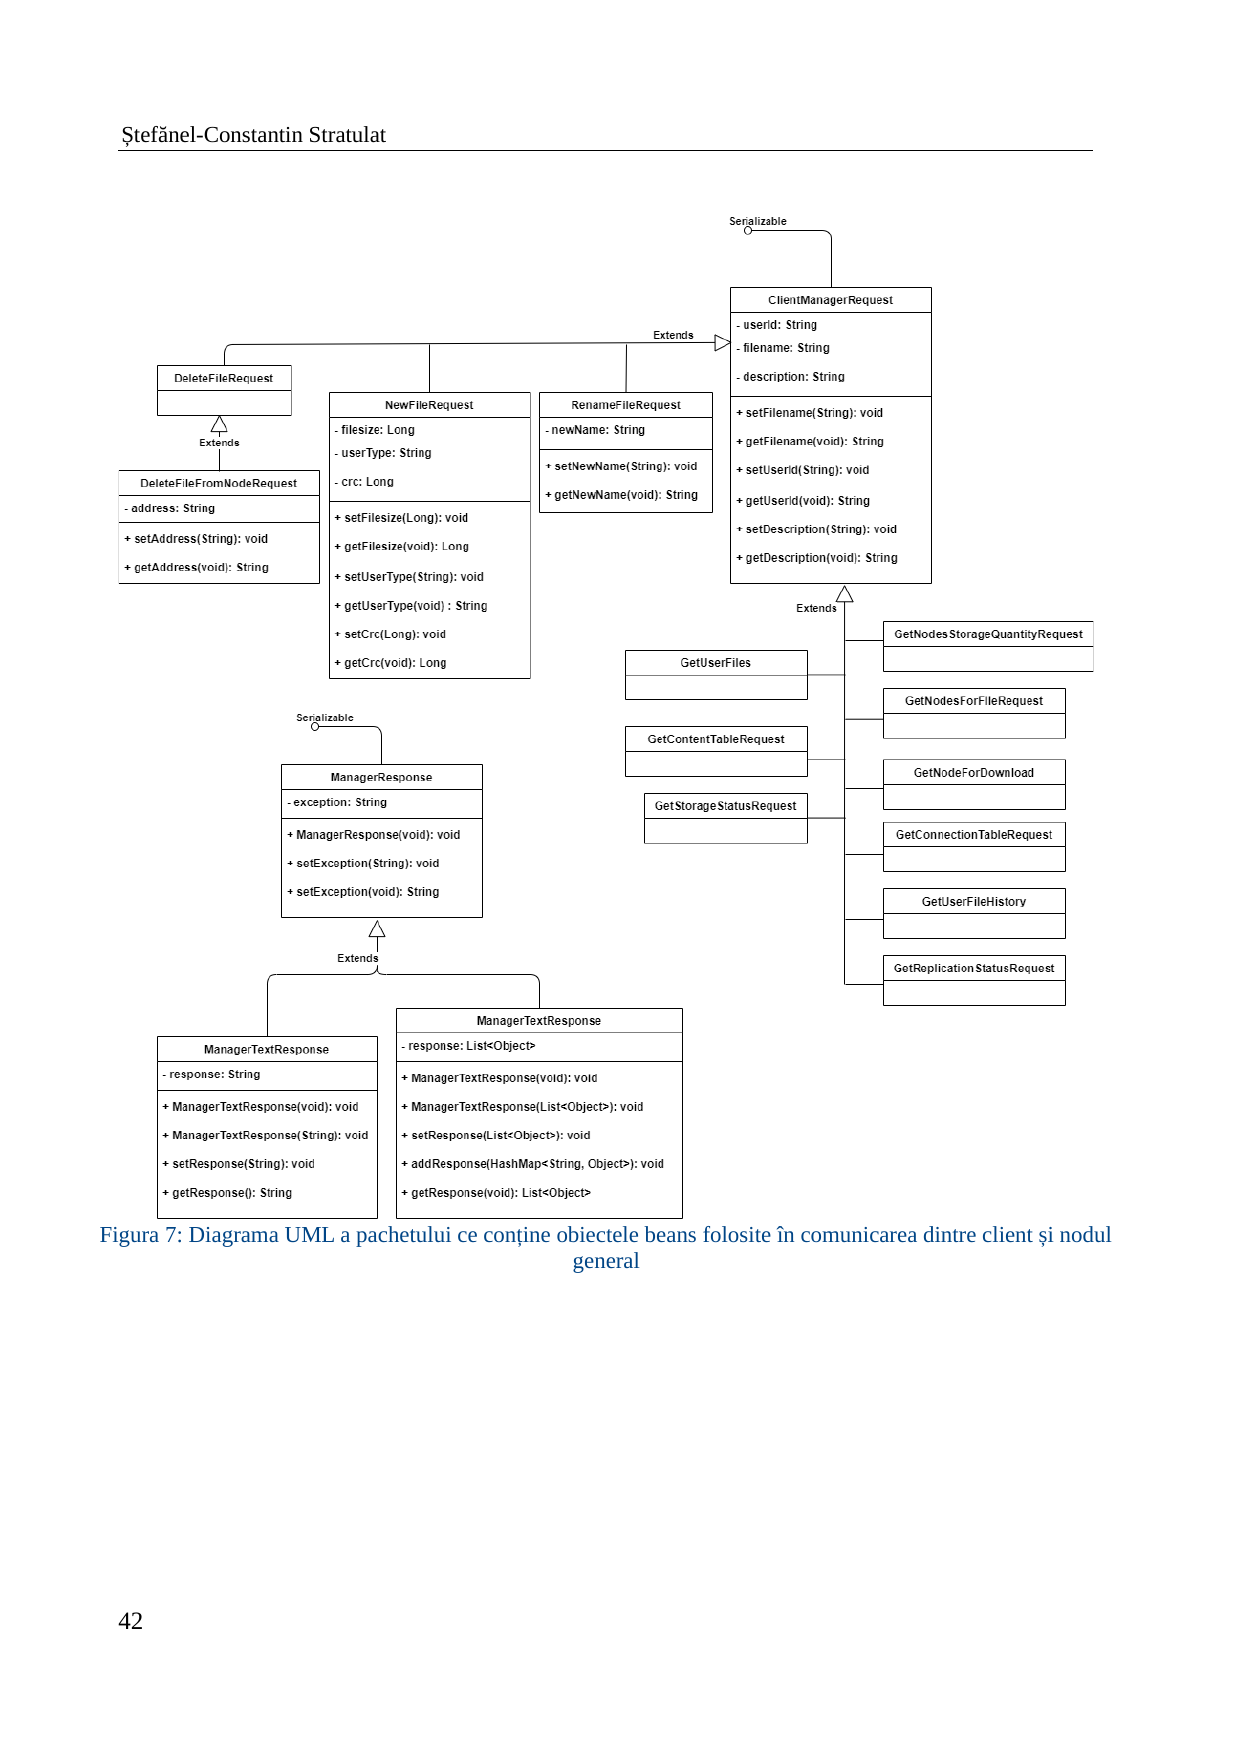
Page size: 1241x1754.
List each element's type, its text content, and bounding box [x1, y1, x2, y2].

picture [118, 214, 1094, 1221]
text Figura 7: Diagrama UML a pachetului ce conține obiectele beans folosite în comunicarea dintre client și nodul general [64, 1221, 1149, 1274]
